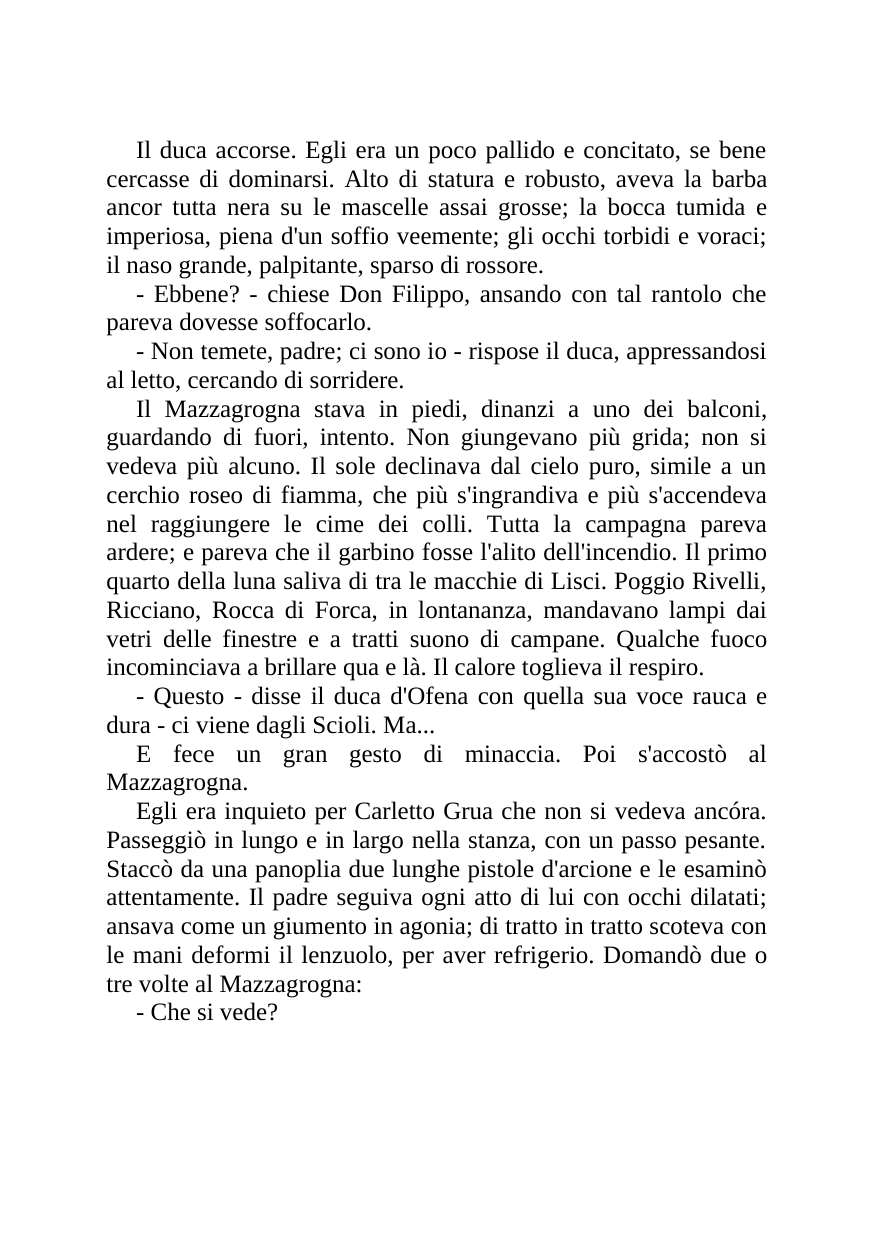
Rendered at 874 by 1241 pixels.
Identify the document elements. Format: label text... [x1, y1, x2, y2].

text Il duca accorse. Egli era un poco pallido e concitato, se bene cercasse di dominarsi. Alto di statura e robusto, aveva la barba ancor tutta nera su le mascelle assai grosse; la bocca tumida e imperiosa, piena d'un soffio veemente; gli occhi torbidi e voraci; il naso grande, palpitante, sparso di rossore. [106, 135, 768, 279]
text Egli era inquieto per Carletto Grua che non si vedeva ancóra. Passeggiò in lungo e in largo nella stanza, con un passo pesante. Staccò da una panoplia due lunghe pistole d'arcione e le esaminò attentamente. Il padre seguiva ogni atto di lui con occhi dilatati; ansava come un giumento in agonia; di tratto in tratto scoteva con le mani deformi il lenzuolo, per aver refrigerio. Domandò due o tre volte al Mazzagrogna: [106, 796, 768, 997]
text - Che si vede? [106, 997, 768, 1026]
text E fece un gran gesto di minaccia. Poi s'accostò al Mazzagrogna. [106, 739, 768, 796]
text Il Mazzagrogna stava in piedi, dinanzi a uno dei balconi, guardando di fuori, intento. Non giungevano più grida; non si vedeva più alcuno. Il sole declinava dal cielo puro, simile a un cerchio roseo di fiamma, che più s'ingrandiva e più s'accendeva nel raggiungere le cime dei colli. Tutta la campagna pareva ardere; e pareva che il garbino fosse l'alito dell'incendio. Il primo quarto della luna saliva di tra le macchie di Lisci. Poggio Rivelli, Ricciano, Rocca di Forca, in lontananza, mandavano lampi dai vetri delle finestre e a tratti suono di campane. Qualche fuoco incominciava a brillare qua e là. Il calore toglieva il respiro. [106, 394, 768, 681]
text - Non temete, padre; ci sono io - rispose il duca, appressandosi al letto, cercando di sorridere. [106, 336, 768, 394]
text - Questo - disse il duca d'Ofena con quella sua voce rauca e dura - ci viene dagli Scioli. Ma... [106, 681, 768, 739]
text - Ebbene? - chiese Don Filippo, ansando con tal rantolo che pareva dovesse soffocarlo. [106, 279, 768, 336]
